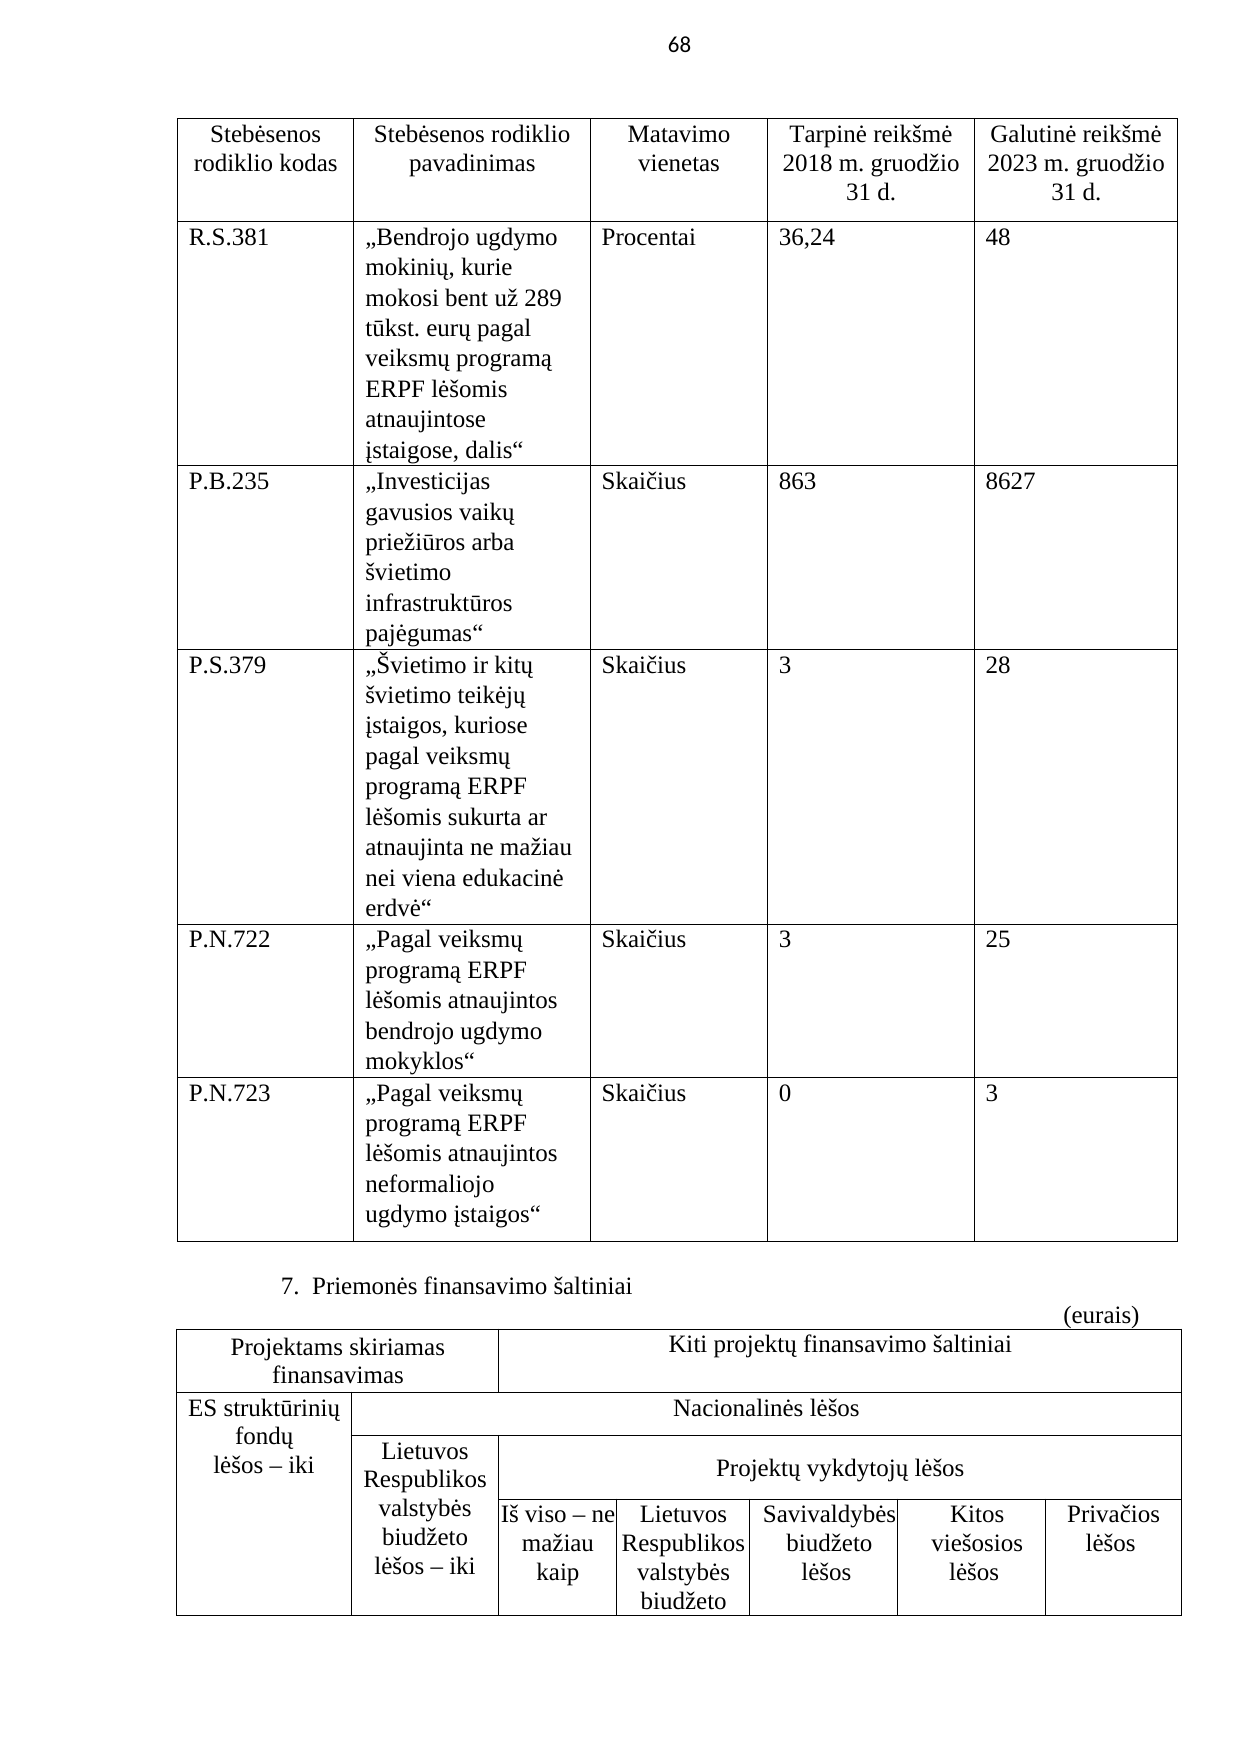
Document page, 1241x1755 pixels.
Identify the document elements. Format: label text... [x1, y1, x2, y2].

table_cell Skaičius [591, 466, 767, 649]
table_header Matavimo vienetas [591, 119, 767, 221]
table_cell Skaičius [591, 925, 767, 1077]
table_header Stebėsenos rodiklio pavadinimas [354, 119, 590, 221]
table_cell „Švietimo ir kitų švietimo teikėjų įstaigos, kuriose pagal veiksmų programą ERPF lėšomis sukurta ar atnaujinta ne mažiau nei viena edukacinė erdvė“ [354, 650, 590, 923]
table_cell Lietuvos Respublikos valstybės biudžeto [617, 1500, 749, 1614]
table_cell „Pagal veiksmų programą ERPF lėšomis atnaujintos neformaliojo ugdymo įstaigos“ [354, 1078, 590, 1241]
table_cell „Investicijas gavusios vaikų priežiūros arba švietimo infrastruktūros pajėgumas“ [354, 466, 590, 649]
table_header Stebėsenos rodiklio kodas [178, 119, 353, 221]
table_cell Nacionalinės lėšos [352, 1393, 1181, 1435]
table_cell 3 [975, 1078, 1177, 1241]
text (eurais) [282, 1300, 1181, 1328]
table_cell 48 [975, 222, 1177, 465]
table_cell Iš viso – ne mažiau kaip [499, 1500, 616, 1614]
table_cell 0 [768, 1078, 974, 1241]
table_cell Projektų vykdytojų lėšos [499, 1436, 1181, 1498]
table_cell „Bendrojo ugdymo mokinių, kurie mokosi bent už 289 tūkst. eurų pagal veiksmų programą ERPF lėšomis atnaujintose įstaigose, dalis“ [354, 222, 590, 465]
table_cell Procentai [591, 222, 767, 465]
table_cell 8627 [975, 466, 1177, 649]
table_cell P.N.722 [178, 925, 353, 1077]
table_header Projektams skiriamas finansavimas [177, 1330, 498, 1392]
table_cell „Pagal veiksmų programą ERPF lėšomis atnaujintos bendrojo ugdymo mokyklos“ [354, 925, 590, 1077]
table_cell Skaičius [591, 1078, 767, 1241]
table_cell 3 [768, 650, 974, 923]
table_cell P.S.379 [178, 650, 353, 923]
table_cell P.N.723 [178, 1078, 353, 1241]
text 7. Priemonės finansavimo šaltiniai [177, 1271, 1181, 1300]
table_cell Kitos viešosios lėšos [898, 1500, 1045, 1614]
table_cell Skaičius [591, 650, 767, 923]
table_cell Lietuvos Respublikos valstybės biudžeto lėšos – iki [352, 1436, 498, 1614]
table_cell Privačios lėšos [1046, 1500, 1181, 1614]
table_header Tarpinė reikšmė 2018 m. gruodžio 31 d. [768, 119, 974, 221]
table_cell ES struktūrinių fondų lėšos – iki [177, 1393, 351, 1614]
table_cell Savivaldybės biudžeto lėšos [750, 1500, 897, 1614]
table_cell 36,24 [768, 222, 974, 465]
table_cell 3 [768, 925, 974, 1077]
table_cell 28 [975, 650, 1177, 923]
table_cell 863 [768, 466, 974, 649]
table_cell P.B.235 [178, 466, 353, 649]
table_header Galutinė reikšmė 2023 m. gruodžio 31 d. [975, 119, 1177, 221]
table_header Kiti projektų finansavimo šaltiniai [499, 1330, 1181, 1392]
table_cell R.S.381 [178, 222, 353, 465]
table_cell 25 [975, 925, 1177, 1077]
